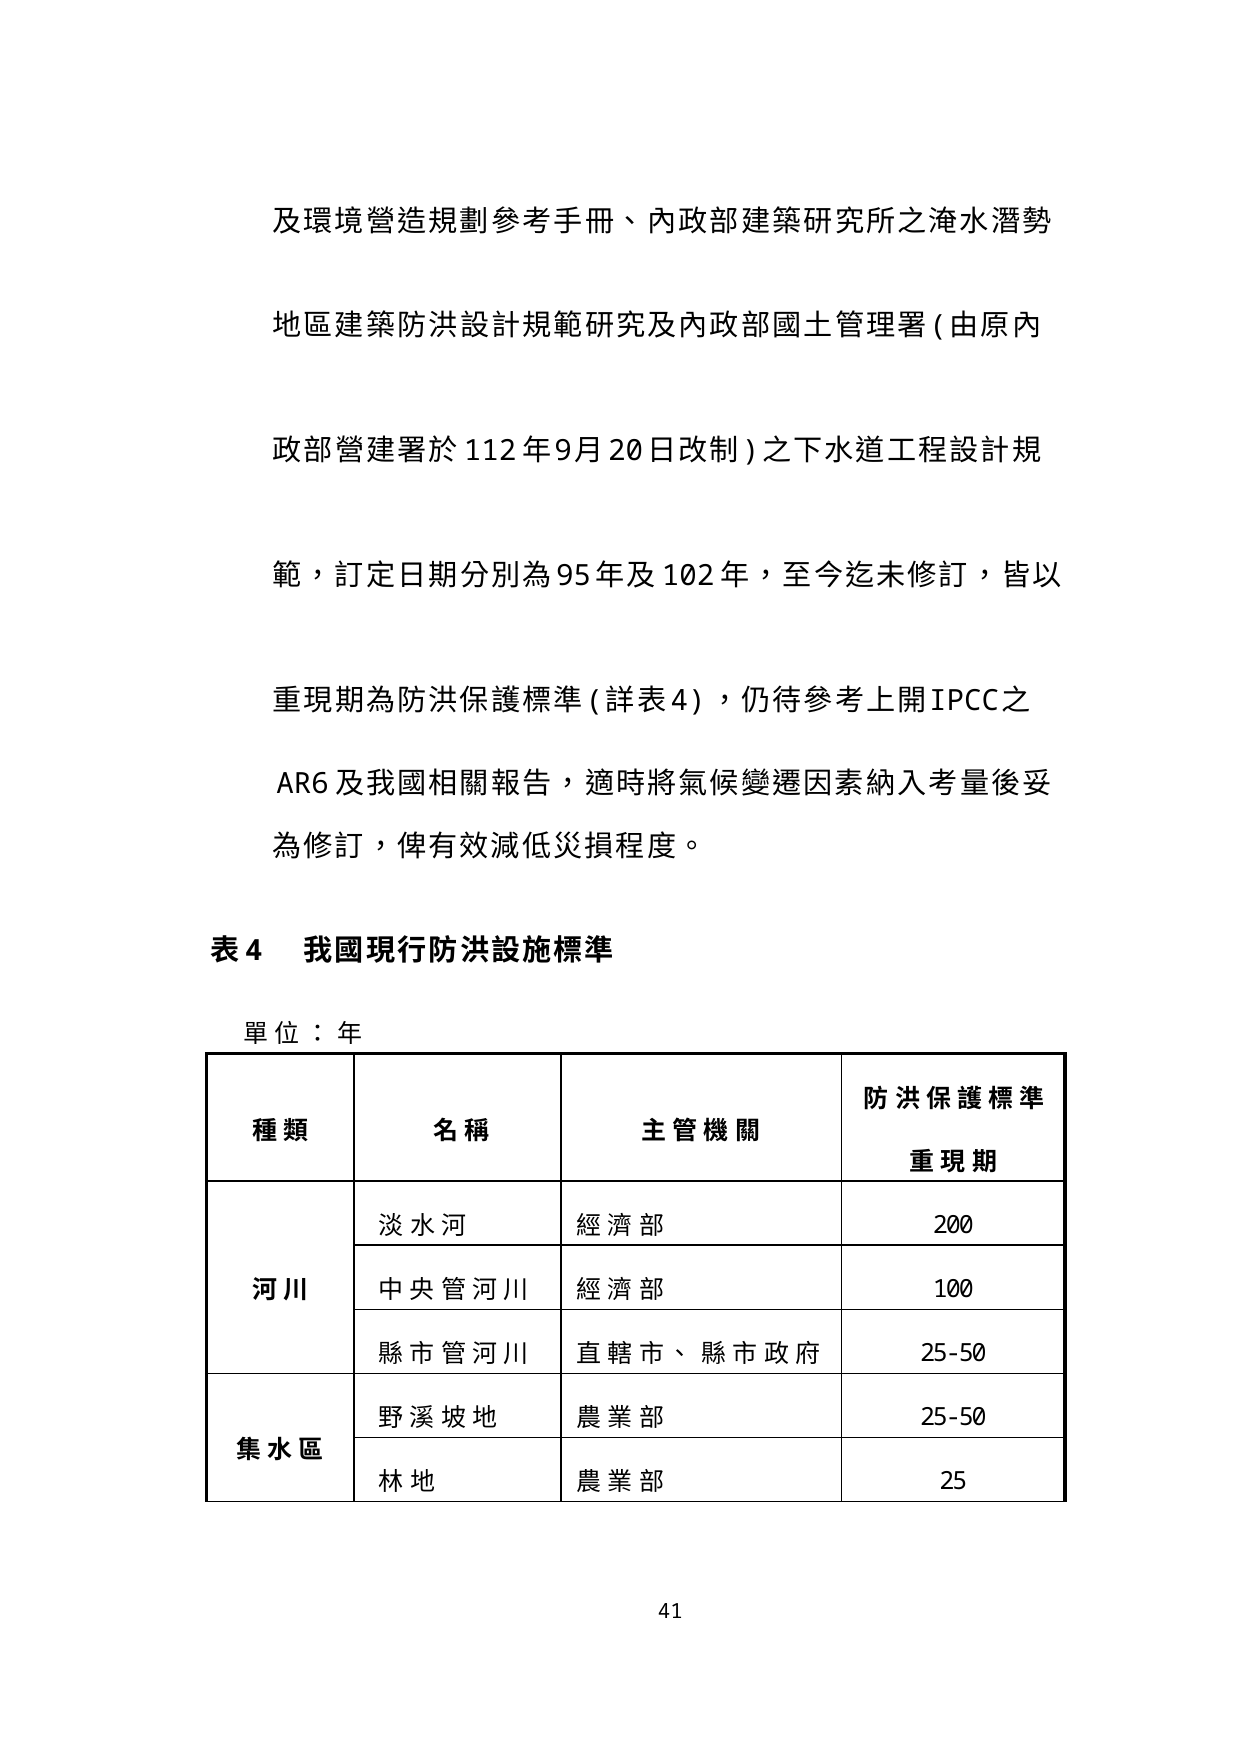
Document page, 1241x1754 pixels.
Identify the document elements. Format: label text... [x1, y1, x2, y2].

table_cell 25-50 [842, 1374, 1063, 1437]
table_cell 中央管河川 [355, 1246, 560, 1308]
table_cell 經濟部 [562, 1182, 841, 1244]
table_cell 25-50 [842, 1310, 1063, 1372]
table_cell 野溪坡地 [355, 1374, 560, 1437]
table_cell 經濟部 [562, 1246, 841, 1308]
table_cell 集水區 [208, 1374, 353, 1501]
table_cell 100 [842, 1246, 1063, 1308]
table_cell 直轄市、縣市政府 [562, 1310, 841, 1372]
text 表4 我國現行防洪設施標準 單位：年 [205, 865, 1063, 1052]
table_cell 農業部 [562, 1374, 841, 1437]
text 及環境營造規劃參考手冊、內政部建築研究所之淹水潛勢地區建築防洪設計規範研究及內政部國土管理署(由原內政部營建署於112年9月20日改制)之下水道工程設計規範，訂定日期分別為95年及102年，至今迄未修訂，皆以重現期為防洪保護標準(詳表4)，仍待參考上開IPCC之AR6及我國相關報告，適時將氣候變遷因素納入考量後妥為修訂，俾有效減低災損程度。 [266, 177, 1063, 865]
table_cell 河川 [208, 1182, 353, 1372]
table_header 名稱 [355, 1055, 560, 1180]
table_cell 農業部 [562, 1438, 841, 1501]
table_cell 林地 [355, 1438, 560, 1501]
table_cell 縣市管河川 [355, 1310, 560, 1372]
table_header 主管機關 [562, 1055, 841, 1180]
table_cell 200 [842, 1182, 1063, 1244]
table_header 種類 [208, 1055, 353, 1180]
table_cell 25 [842, 1438, 1063, 1501]
table_cell 淡水河 [355, 1182, 560, 1244]
table_header 防洪保護標準重現期 [842, 1055, 1063, 1180]
